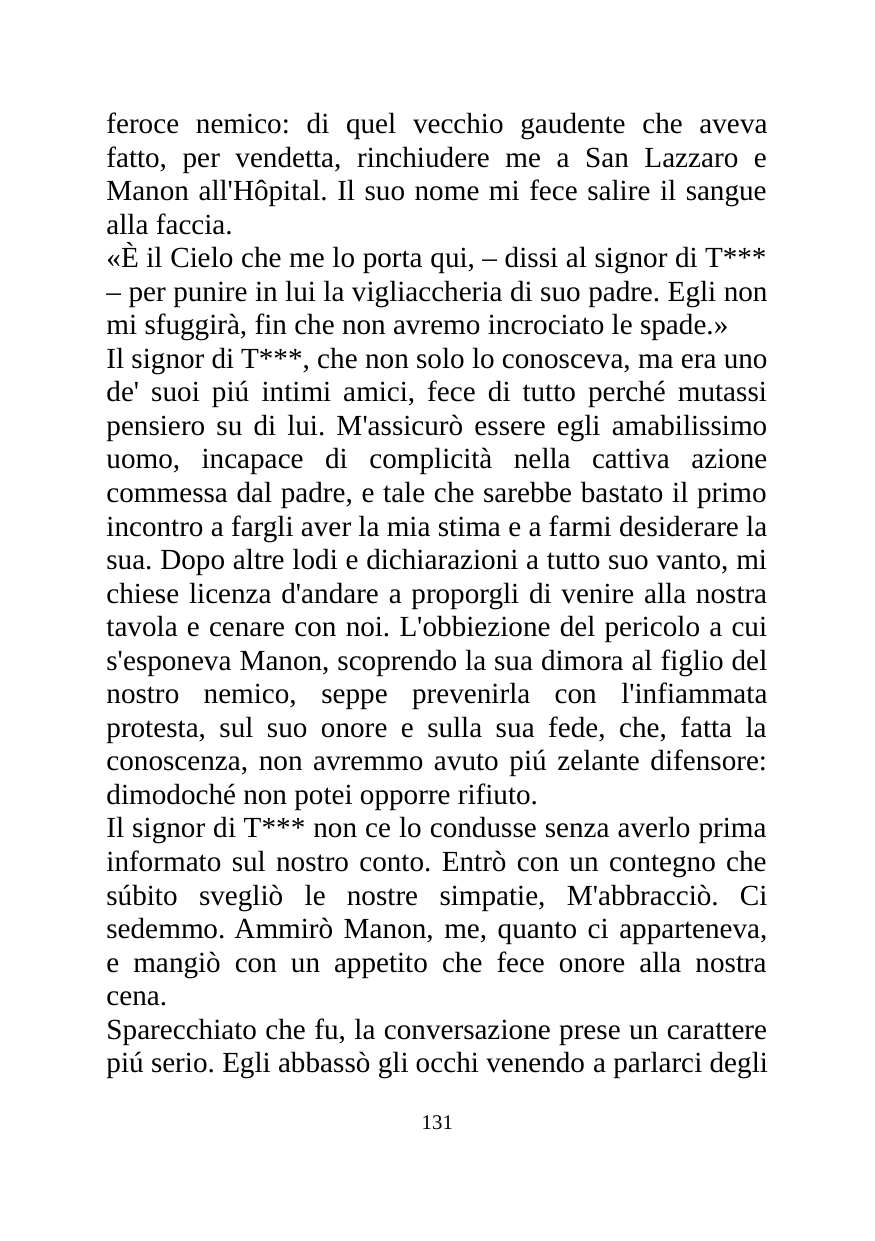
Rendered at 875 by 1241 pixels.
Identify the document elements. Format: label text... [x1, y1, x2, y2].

text Il signor di T*** non ce lo condusse senza averlo prima informato sul nostro conto. Entrò con un contegno che súbito svegliò le nostre simpatie, M'abbracciò. Ci sedemmo. Ammirò Manon, me, quanto ci apparteneva, e mangiò con un appetito che fece onore alla nostra cena. [106, 811, 768, 1012]
text feroce nemico: di quel vecchio gaudente che aveva fatto, per vendetta, rinchiudere me a San Lazzaro e Manon all'Hôpital. Il suo nome mi fece salire il sangue alla faccia. [106, 106, 768, 240]
text Sparecchiato che fu, la conversazione prese un carattere piú serio. Egli abbassò gli occhi venendo a parlarci degli [106, 1012, 768, 1079]
text Il signor di T***, che non solo lo conosceva, ma era uno de' suoi piú intimi amici, fece di tutto perché mutassi pensiero su di lui. M'assicurò essere egli amabilissimo uomo, incapace di complicità nella cattiva azione commessa dal padre, e tale che sarebbe bastato il primo incontro a fargli aver la mia stima e a farmi desiderare la sua. Dopo altre lodi e dichiarazioni a tutto suo vanto, mi chiese licenza d'andare a proporgli di venire alla nostra tavola e cenare con noi. L'obbiezione del pericolo a cui s'esponeva Manon, scoprendo la sua dimora al figlio del nostro nemico, seppe prevenirla con l'infiammata protesta, sul suo onore e sulla sua fede, che, fatta la conoscenza, non avremmo avuto piú zelante difensore: dimodoché non potei opporre rifiuto. [106, 341, 768, 811]
text «È il Cielo che me lo porta qui, ‒ dissi al signor di T*** ‒ per punire in lui la vigliaccheria di suo padre. Egli non mi sfuggirà, fin che non avremo incrociato le spade.» [106, 240, 768, 341]
